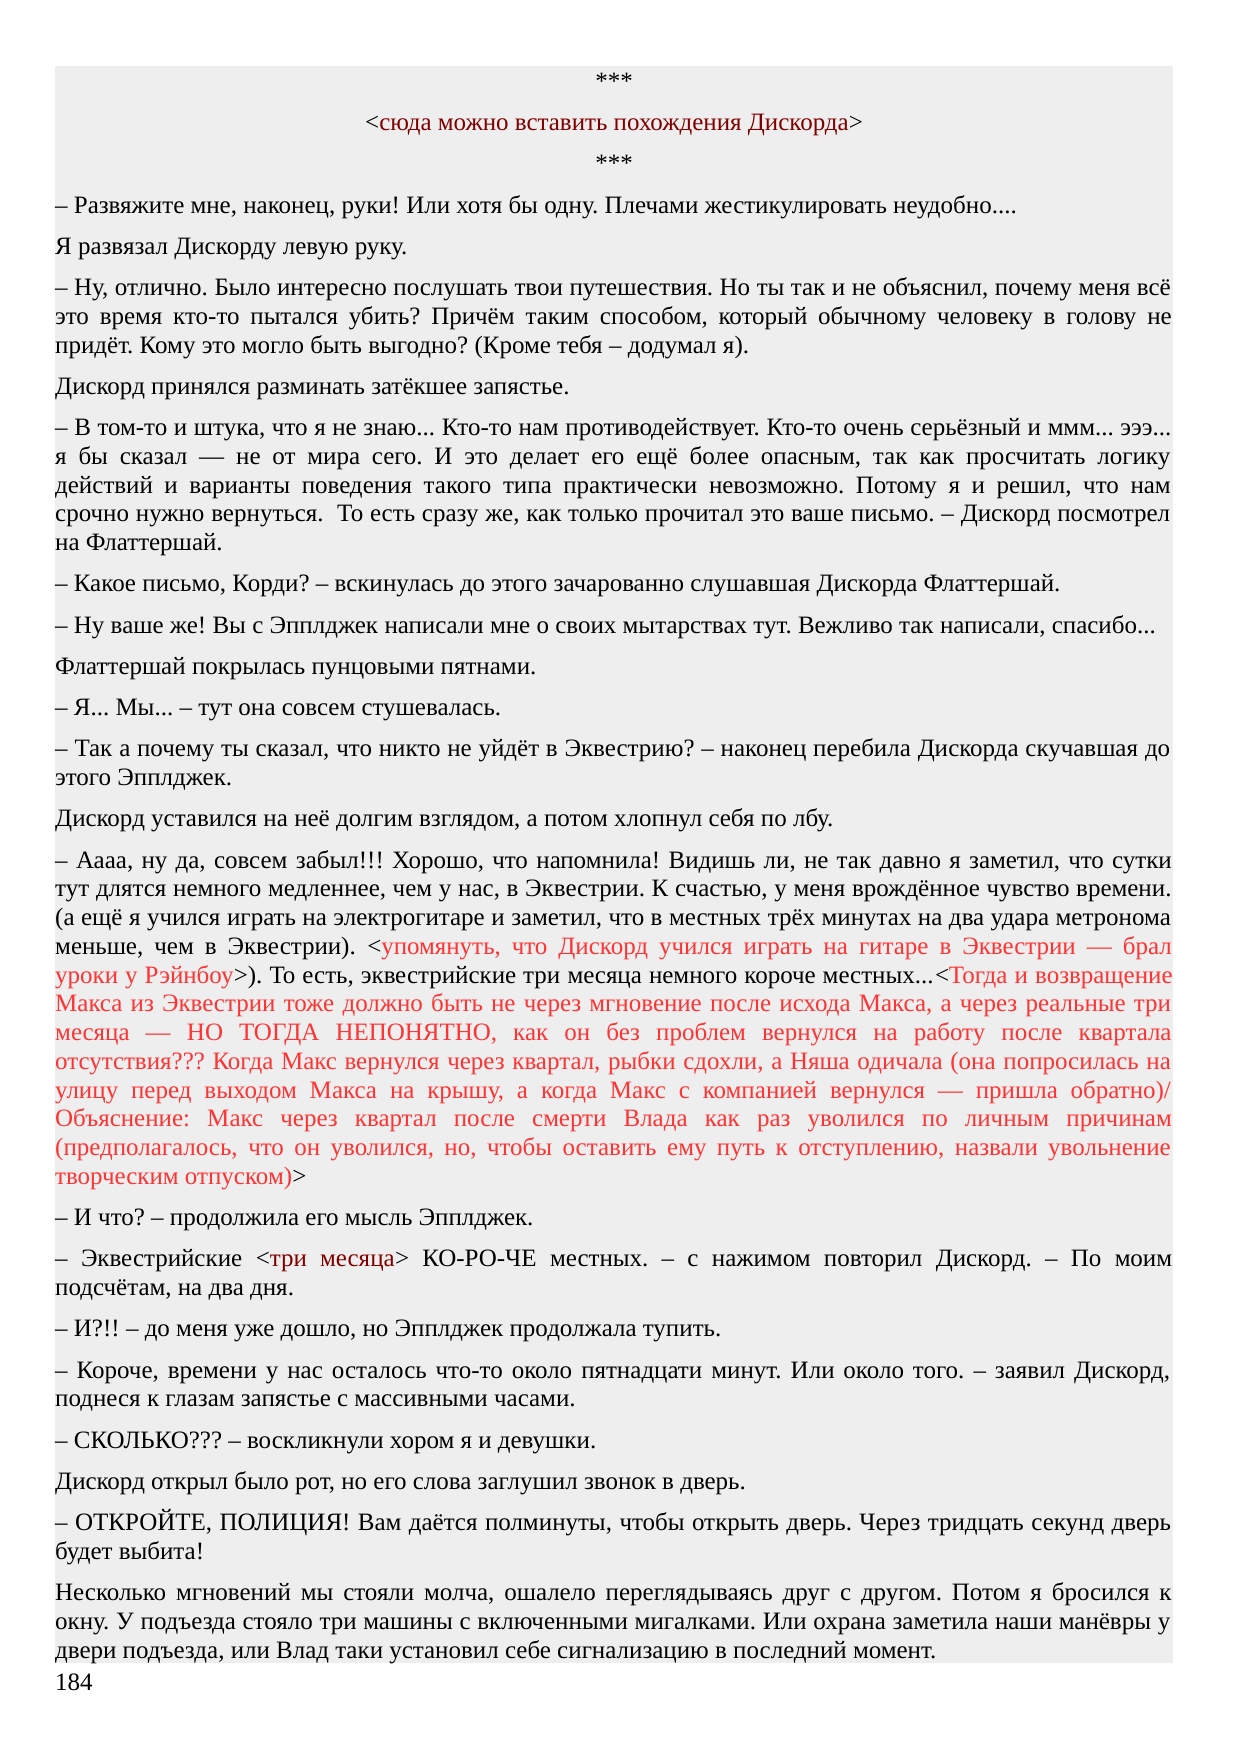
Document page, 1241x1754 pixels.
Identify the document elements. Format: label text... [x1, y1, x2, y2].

text Дискорд открыл было рот, но его слова заглушил звонок в дверь. [55, 1466, 1173, 1495]
text – Ну, отлично. Было интересно послушать твои путешествия. Но ты так и не объяснил, почему меня всё это время кто-то пытался убить? Причём таким способом, который обычному человеку в голову не придёт. Кому это могло быть выгодно? (Кроме тебя – додумал я). [55, 272, 1173, 358]
text – Эквестрийские <три месяца> КО-РО-ЧЕ местных. – с нажимом повторил Дискорд. – По моим подсчётам, на два дня. [55, 1243, 1173, 1301]
text <сюда можно вставить похождения Дискорда> [55, 107, 1173, 136]
text Я развязал Дискорду левую руку. [55, 231, 1173, 260]
text Дискорд принялся разминать затёкшее запястье. [55, 371, 1173, 400]
text – Аааа, ну да, совсем забыл!!! Хорошо, что напомнила! Видишь ли, не так давно я заметил, что сутки тут длятся немного медленнее, чем у нас, в Эквестрии. К счастью, у меня врождённое чувство времени. (а ещё я учился играть на электрогитаре и заметил, что в местных трёх минутах на два удара метронома меньше, чем в Эквестрии). <упомянуть, что Дискорд учился играть на гитаре в Эквестрии — брал уроки у Рэйнбоу>). То есть, эквестрийские три месяца немного короче местных...<Тогда и возвращение Макса из Эквестрии тоже должно быть не через мгновение после исхода Макса, а через реальные три месяца — НО ТОГДА НЕПОНЯТНО, как он без проблем вернулся на работу после квартала отсутствия??? Когда Макс вернулся через квартал, рыбки сдохли, а Няша одичала (она попросилась на улицу перед выходом Макса на крышу, а когда Макс с компанией вернулся — пришла обратно)/ Объяснение: Макс через квартал после смерти Влада как раз уволился по личным причинам (предполагалось, что он уволился, но, чтобы оставить ему путь к отступлению, назвали увольнение творческим отпуском)> [55, 845, 1173, 1190]
text – Так а почему ты сказал, что никто не уйдёт в Эквестрию? – наконец перебила Дискорда скучавшая до этого Эпплджек. [55, 733, 1173, 791]
text – Ну ваше же! Вы с Эпплджек написали мне о своих мытарствах тут. Вежливо так написали, спасибо... [55, 610, 1173, 638]
text – Развяжите мне, наконец, руки! Или хотя бы одну. Плечами жестикулировать неудобно.... [55, 190, 1173, 218]
text – Короче, времени у нас осталось что-то около пятнадцати минут. Или около того. – заявил Дискорд, поднеся к глазам запястье с массивными часами. [55, 1355, 1173, 1412]
text – В том-то и штука, что я не знаю... Кто-то нам противодействует. Кто-то очень серьёзный и ммм... эээ... я бы сказал — не от мира сего. И это делает его ещё более опасным, так как просчитать логику действий и варианты поведения такого типа практически невозможно. Потому я и решил, что нам срочно нужно вернуться. То есть сразу же, как только прочитал это ваше письмо. – Дискорд посмотрел на Флаттершай. [55, 412, 1173, 556]
text *** [55, 148, 1173, 177]
text Несколько мгновений мы стояли молча, ошалело переглядываясь друг с другом. Потом я бросился к окну. У подъезда стояло три машины с включенными мигалками. Или охрана заметила наши манёвры у двери подъезда, или Влад таки установил себе сигнализацию в последний момент. [55, 1577, 1173, 1663]
text – И что? – продолжила его мысль Эпплджек. [55, 1202, 1173, 1231]
text Флаттершай покрылась пунцовыми пятнами. [55, 651, 1173, 680]
text – СКОЛЬКО??? – воскликнули хором я и девушки. [55, 1425, 1173, 1453]
text – Какое письмо, Корди? – вскинулась до этого зачарованно слушавшая Дискорда Флаттершай. [55, 568, 1173, 597]
text *** [55, 66, 1173, 95]
text – ОТКРОЙТЕ, ПОЛИЦИЯ! Вам даётся полминуты, чтобы открыть дверь. Через тридцать секунд дверь будет выбита! [55, 1507, 1173, 1565]
text – И?!! – до меня уже дошло, но Эпплджек продолжала тупить. [55, 1313, 1173, 1342]
text – Я... Мы... – тут она совсем стушевалась. [55, 692, 1173, 721]
text Дискорд уставился на неё долгим взглядом, а потом хлопнул себя по лбу. [55, 803, 1173, 832]
